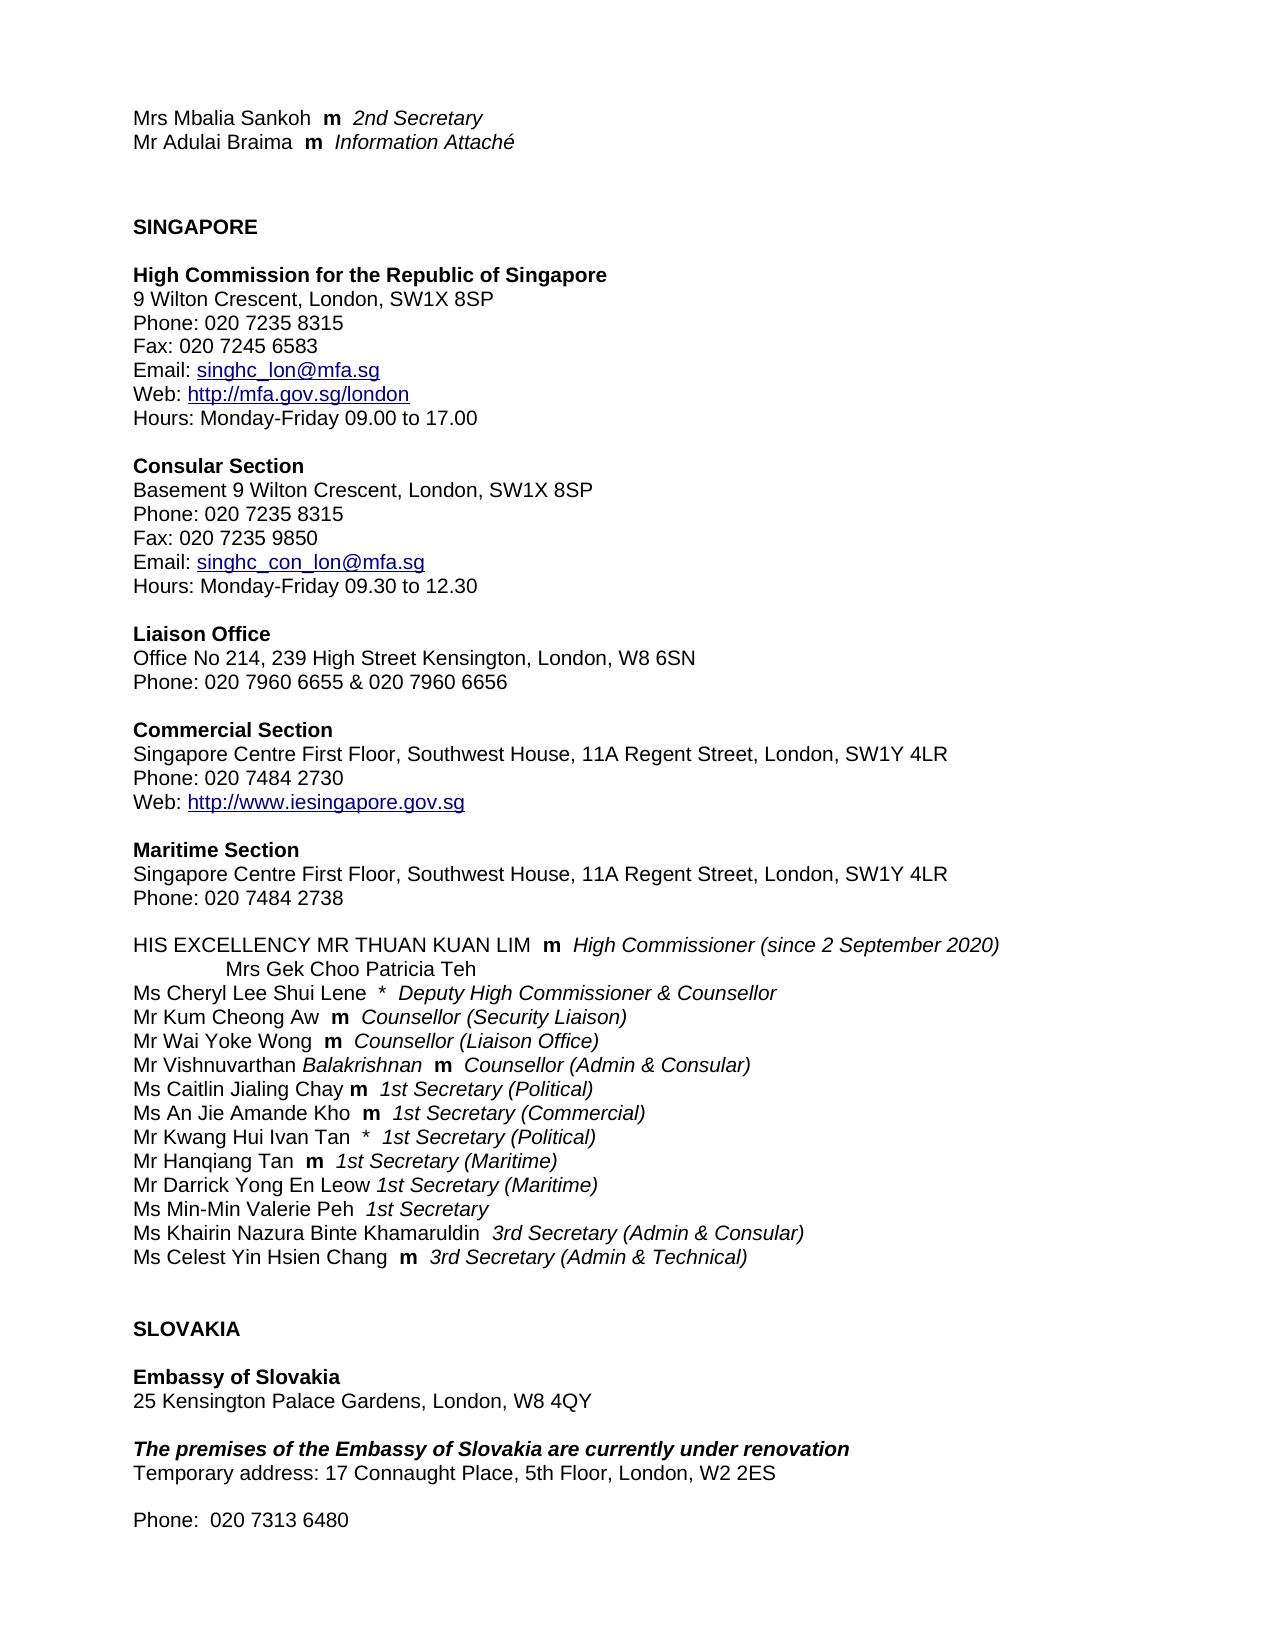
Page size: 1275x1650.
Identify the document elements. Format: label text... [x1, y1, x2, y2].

text Mr Kum Cheong Aw m Counsellor (Security Liaison) [133, 1005, 1181, 1029]
text Singapore Centre First Floor, Southwest House, 11A Regent Street, London, SW1Y 4LR [133, 861, 1181, 885]
text Phone: 020 7484 2730 [133, 766, 1181, 789]
text Fax: 020 7245 6583 [133, 334, 1181, 358]
text Mr Wai Yoke Wong m Counsellor (Liaison Office) [133, 1029, 1181, 1053]
text Phone: 020 7235 8315 [133, 502, 1181, 526]
text Embassy of Slovakia [133, 1364, 1181, 1388]
text Phone: 020 7235 8315 [133, 310, 1181, 334]
subtitle Liaison Office [133, 622, 1181, 646]
text Email: singhc_lon@mfa.sg [133, 358, 1181, 382]
text 25 Kensington Palace Gardens, London, W8 4QY [133, 1388, 1181, 1412]
text Mr Vishnuvarthan Balakrishnan m Counsellor (Admin & Consular) [133, 1053, 1181, 1077]
text Fax: 020 7235 9850 [133, 526, 1181, 550]
text Basement 9 Wilton Crescent, London, SW1X 8SP [133, 478, 1181, 502]
text Ms Caitlin Jialing Chay m 1st Secretary (Political) [133, 1077, 1181, 1101]
text Singapore Centre First Floor, Southwest House, 11A Regent Street, London, SW1Y 4LR [133, 742, 1181, 766]
text Ms Celest Yin Hsien Chang m 3rd Secretary (Admin & Technical) [133, 1245, 1181, 1269]
text Hours: Monday-Friday 09.00 to 17.00 [133, 406, 1181, 430]
text 9 Wilton Crescent, London, SW1X 8SP [133, 286, 1181, 310]
text Ms Khairin Nazura Binte Khamaruldin 3rd Secretary (Admin & Consular) [133, 1221, 1181, 1245]
subtitle Commercial Section [133, 718, 1181, 742]
text Ms Min-Min Valerie Peh 1st Secretary [133, 1197, 1181, 1221]
text SINGAPORE [133, 214, 1181, 238]
text Phone: 020 7313 6480 [133, 1508, 1181, 1532]
text Mr Hanqiang Tan m 1st Secretary (Maritime) [133, 1149, 1181, 1173]
text The premises of the Embassy of Slovakia are currently under renovation [133, 1436, 1181, 1460]
text Mrs Mbalia Sankoh m 2nd Secretary [133, 106, 1181, 129]
text Web: http://www.iesingapore.gov.sg [133, 789, 1181, 813]
subtitle Consular Section [133, 454, 1181, 478]
text High Commission for the Republic of Singapore [133, 262, 1181, 286]
text Phone: 020 7960 6655 & 020 7960 6656 [133, 670, 1181, 694]
subtitle Maritime Section [133, 837, 1181, 861]
text Mrs Gek Choo Patricia Teh [133, 957, 1181, 981]
text Web: http://mfa.gov.sg/london [133, 382, 1181, 406]
text Phone: 020 7484 2738 [133, 885, 1181, 909]
text Hours: Monday-Friday 09.30 to 12.30 [133, 574, 1181, 598]
text Mr Darrick Yong En Leow 1st Secretary (Maritime) [133, 1173, 1181, 1197]
text Mr Adulai Braima m Information Attaché [133, 129, 1181, 153]
text SLOVAKIA [133, 1317, 1181, 1341]
text Mr Kwang Hui Ivan Tan * 1st Secretary (Political) [133, 1125, 1181, 1149]
text Ms An Jie Amande Kho m 1st Secretary (Commercial) [133, 1101, 1181, 1125]
text HIS EXCELLENCY MR THUAN KUAN LIM m High Commissioner (since 2 September 2020) [133, 933, 1181, 957]
text Temporary address: 17 Connaught Place, 5th Floor, London, W2 2ES [133, 1460, 1181, 1484]
text Office No 214, 239 High Street Kensington, London, W8 6SN [133, 646, 1181, 670]
text Email: singhc_con_lon@mfa.sg [133, 550, 1181, 574]
text Ms Cheryl Lee Shui Lene * Deputy High Commissioner & Counsellor [133, 981, 1181, 1005]
